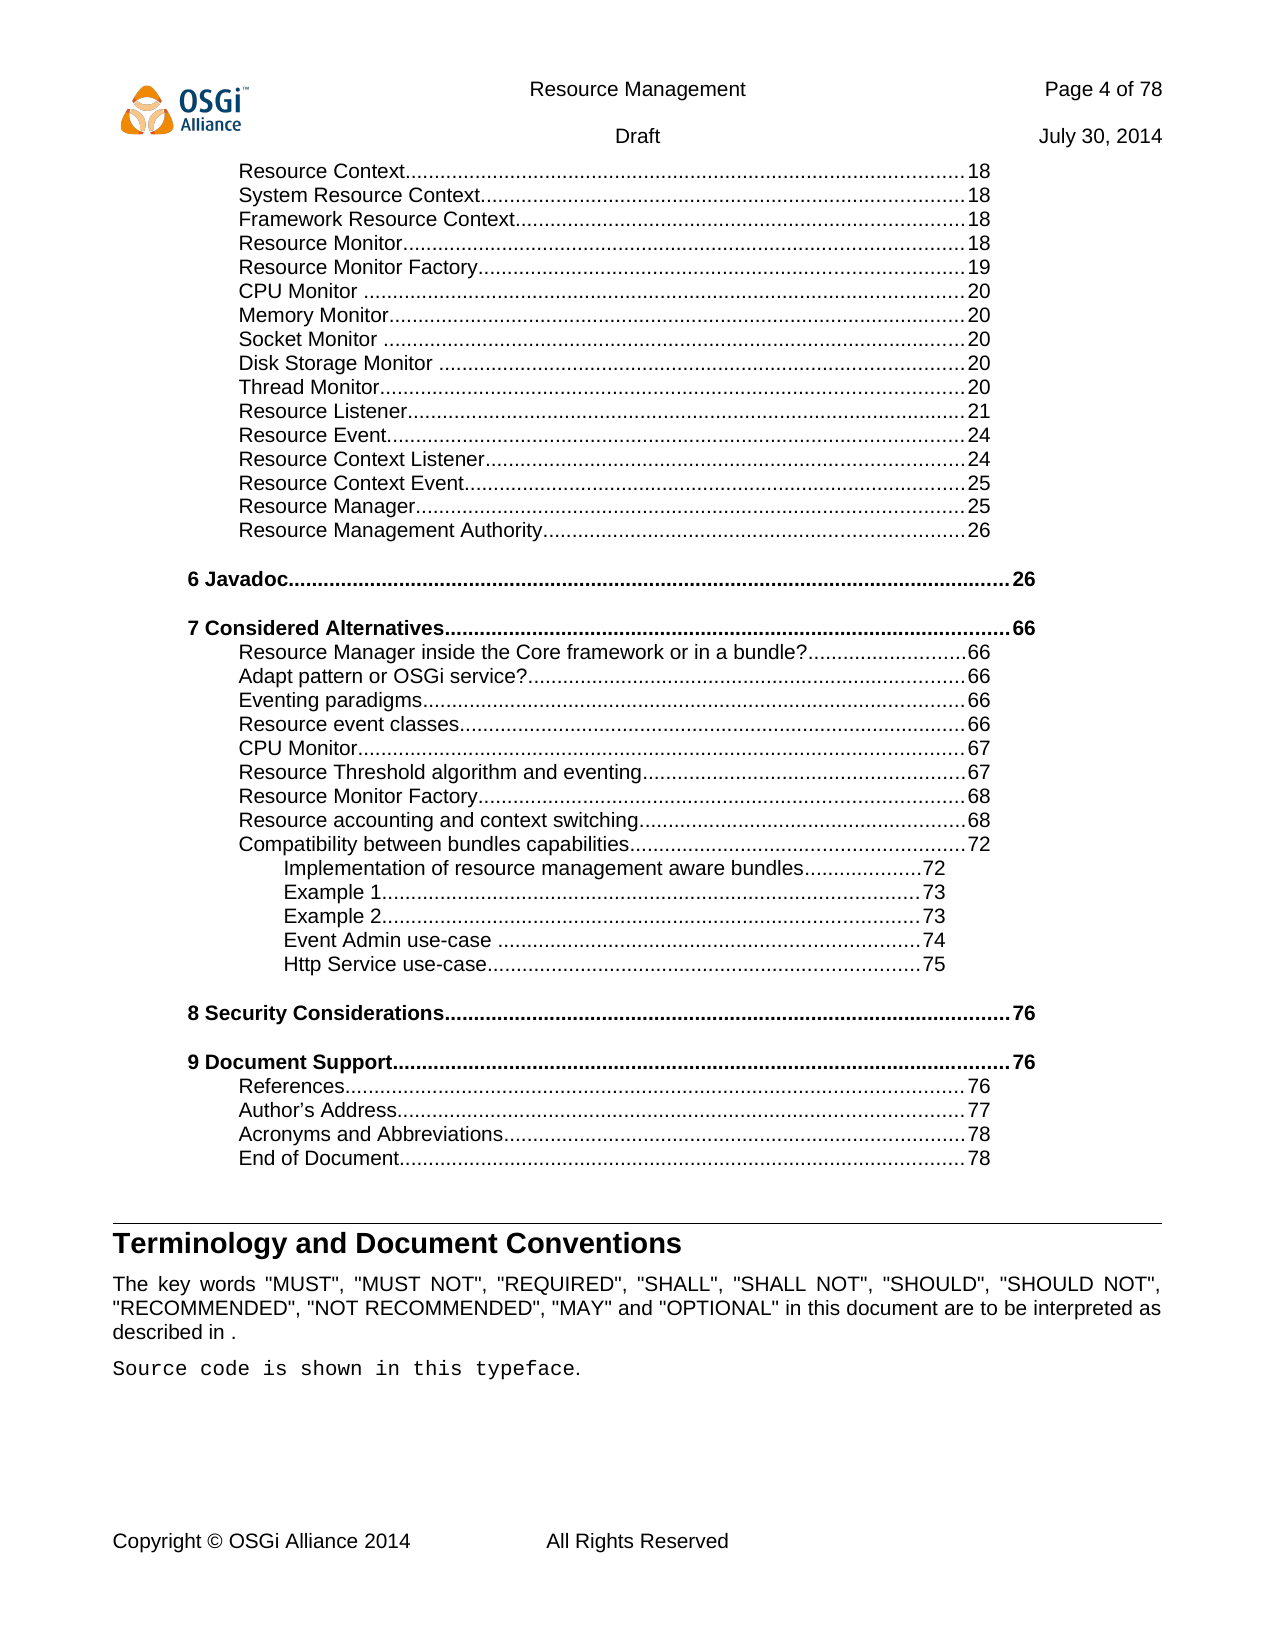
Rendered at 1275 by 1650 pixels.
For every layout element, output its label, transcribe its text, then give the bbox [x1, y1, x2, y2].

text Framework Resource Context 18 [232, 207, 1162, 231]
text Resource Manager 25 [232, 494, 1162, 518]
text Implementation of resource management aware bundles 72 [277, 856, 1162, 880]
text System Resource Context 18 [232, 183, 1162, 207]
text CPU Monitor 20 [232, 279, 1162, 303]
text 6 Javadoc 26 [187, 567, 1162, 591]
text End of Document 78 [232, 1145, 1162, 1169]
text Event Admin use-case 74 [277, 928, 1162, 952]
text Disk Storage Monitor 20 [232, 351, 1162, 374]
text CPU Monitor 67 [232, 736, 1162, 760]
text Source code is shown in this typeface. [112, 1356, 1162, 1382]
text Resource event classes 66 [232, 712, 1162, 736]
text Resource Context Listener 24 [232, 446, 1162, 470]
text Resource Context Event 25 [232, 470, 1162, 494]
text Example 2 73 [277, 904, 1162, 928]
text 8 Security Considerations 76 [187, 1001, 1162, 1024]
text Resource Context 18 [232, 159, 1162, 183]
text Adapt pattern or OSGi service? 66 [232, 664, 1162, 688]
text Resource Event 24 [232, 422, 1162, 446]
text Resource Listener 21 [232, 398, 1162, 422]
text Resource Threshold algorithm and eventing 67 [232, 760, 1162, 784]
text Author’s Address 77 [232, 1097, 1162, 1121]
text Resource Monitor 18 [232, 231, 1162, 255]
text Thread Monitor 20 [232, 374, 1162, 398]
text References 76 [232, 1073, 1162, 1097]
text Resource Management Authority 26 [232, 518, 1162, 542]
text Http Service use-case 75 [277, 952, 1162, 976]
text Compatibility between bundles capabilities 72 [232, 832, 1162, 856]
text Eventing paradigms 66 [232, 688, 1162, 712]
text Acronyms and Abbreviations 78 [232, 1121, 1162, 1145]
text Resource Monitor Factory 68 [232, 784, 1162, 808]
text Resource Manager inside the Core framework or in a bundle? 66 [232, 640, 1162, 664]
text 7 Considered Alternatives 66 [187, 616, 1162, 640]
text Resource Monitor Factory 19 [232, 255, 1162, 279]
text Resource accounting and context switching 68 [232, 808, 1162, 832]
subtitle Terminology and Document Conventions [112, 1224, 1162, 1259]
picture [113, 78, 257, 142]
text The key words "MUST", "MUST NOT", "REQUIRED", "SHALL", "SHALL NOT", "SHOULD", "SHOULD NOT", "RECOMMENDED", "NOT RECOMMENDED", "MAY" and "OPTIONAL" in this document are to be interpreted as described in 1. [112, 1272, 1162, 1343]
text Socket Monitor 20 [232, 327, 1162, 351]
text 9 Document Support 76 [187, 1049, 1162, 1073]
text Example 1 73 [277, 880, 1162, 904]
text Memory Monitor 20 [232, 303, 1162, 327]
